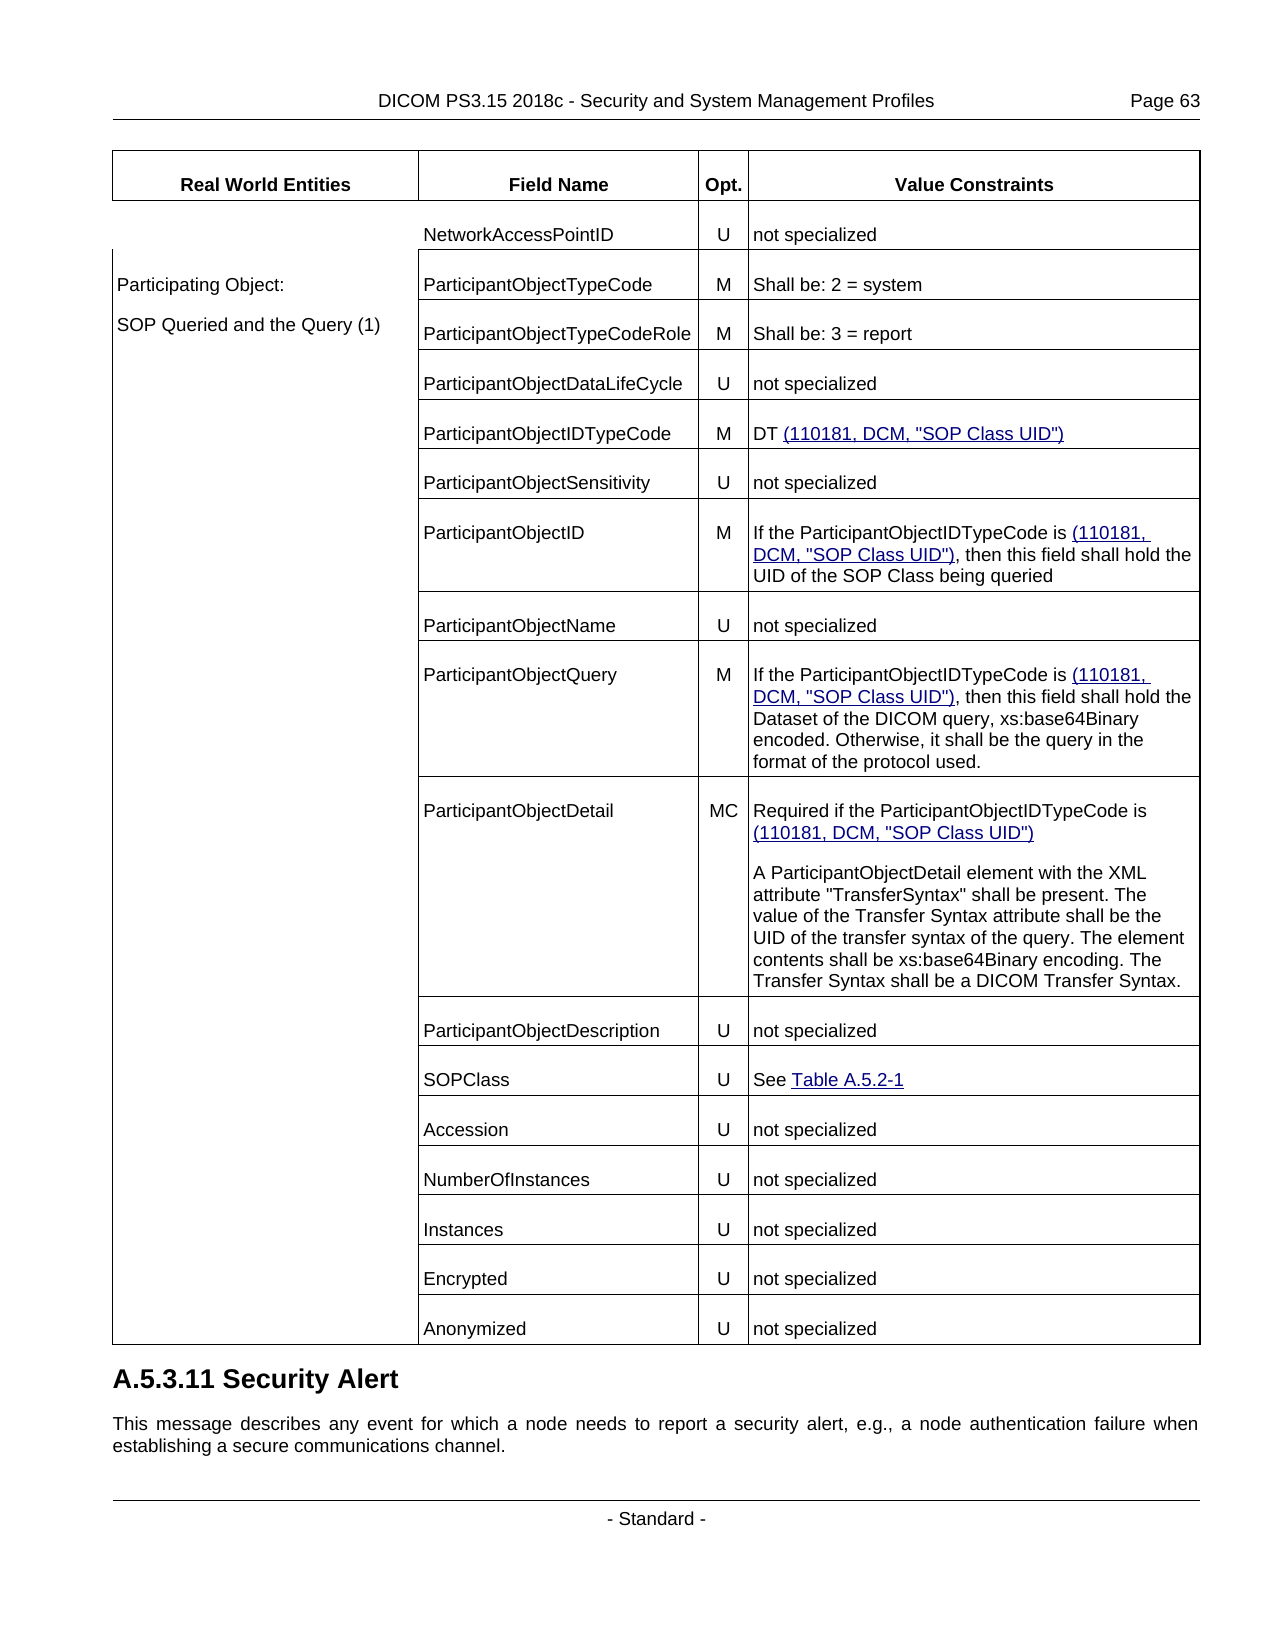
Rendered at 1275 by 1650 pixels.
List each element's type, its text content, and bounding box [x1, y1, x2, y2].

table_cell ParticipantObjectTypeCodeRole [419, 300, 698, 349]
text A.5.3.11 Security Alert [112, 1363, 1200, 1394]
table_header Field Name [419, 151, 698, 200]
table_cell U [699, 1195, 748, 1244]
table_cell ParticipantObjectID [419, 499, 698, 591]
table_cell ParticipantObjectTypeCode [419, 250, 698, 299]
table_cell If the ParticipantObjectIDTypeCode is (110181, DCM, "SOP Class UID"), then this field shall hold the UID of the SOP Class being queried [749, 499, 1199, 591]
table_cell ParticipantObjectDescription [419, 997, 698, 1045]
table_cell U [699, 1146, 748, 1194]
table_cell ParticipantObjectIDTypeCode [419, 400, 698, 448]
table_cell Shall be: 3 = report [749, 300, 1199, 349]
table_header Opt. [699, 151, 748, 200]
table_cell ParticipantObjectDataLifeCycle [419, 350, 698, 398]
table_cell NetworkAccessPointID [419, 201, 698, 249]
table_cell U [699, 449, 748, 498]
table_cell ParticipantObjectQuery [419, 641, 698, 776]
table_cell ParticipantObjectDetail [419, 777, 698, 996]
table_cell Shall be: 2 = system [749, 250, 1199, 299]
table_cell not specialized [749, 1096, 1199, 1145]
table_cell Anonymized [419, 1295, 698, 1343]
table_cell not specialized [749, 1195, 1199, 1244]
table_cell Encrypted [419, 1245, 698, 1294]
table_header Value Constraints [749, 151, 1199, 200]
table_cell ParticipantObjectSensitivity [419, 449, 698, 498]
table_cell M [699, 250, 748, 299]
table_cell M [699, 400, 748, 448]
text This message describes any event for which a node needs to report a security alert, e.g., a node authentication failure when establishing a secure communications channel. [112, 1413, 1200, 1456]
table_cell not specialized [749, 449, 1199, 498]
table_cell U [699, 1046, 748, 1095]
table_cell ParticipantObjectName [419, 592, 698, 640]
table_cell U [699, 997, 748, 1045]
table_cell not specialized [749, 350, 1199, 398]
table_cell M [699, 641, 748, 776]
table_cell not specialized [749, 592, 1199, 640]
table_cell not specialized [749, 997, 1199, 1045]
table_cell See Table A.5.2-1 [749, 1046, 1199, 1095]
table_cell M [699, 300, 748, 349]
table_cell DT (110181, DCM, "SOP Class UID") [749, 400, 1199, 448]
table_cell Required if the ParticipantObjectIDTypeCode is (110181, DCM, "SOP Class UID") A ParticipantObjectDetail element with the XML attribute "TransferSyntax" shall be present. The value of the Transfer Syntax attribute shall be the UID of the transfer syntax of the query. The element contents shall be xs:base64Binary encoding. The Transfer Syntax shall be a DICOM Transfer Syntax. [749, 777, 1199, 996]
table_cell not specialized [749, 201, 1199, 249]
table_cell U [699, 1245, 748, 1294]
table_cell U [699, 592, 748, 640]
table_cell M [699, 499, 748, 591]
table_cell U [699, 201, 748, 249]
table_cell U [699, 350, 748, 398]
table_cell MC [699, 777, 748, 996]
table_cell NumberOfInstances [419, 1146, 698, 1194]
table_cell U [699, 1096, 748, 1145]
table_header Real World Entities [113, 151, 418, 200]
table_cell U [699, 1295, 748, 1343]
table_cell Participating Object: SOP Queried and the Query (1) [113, 249, 418, 1343]
table_cell not specialized [749, 1146, 1199, 1194]
table_cell If the ParticipantObjectIDTypeCode is (110181, DCM, "SOP Class UID"), then this field shall hold the Dataset of the DICOM query, xs:base64Binary encoded. Otherwise, it shall be the query in the format of the protocol used. [749, 641, 1199, 776]
table_cell Accession [419, 1096, 698, 1145]
table_cell Instances [419, 1195, 698, 1244]
table_cell not specialized [749, 1295, 1199, 1343]
table_cell not specialized [749, 1245, 1199, 1294]
table_cell SOPClass [419, 1046, 698, 1095]
